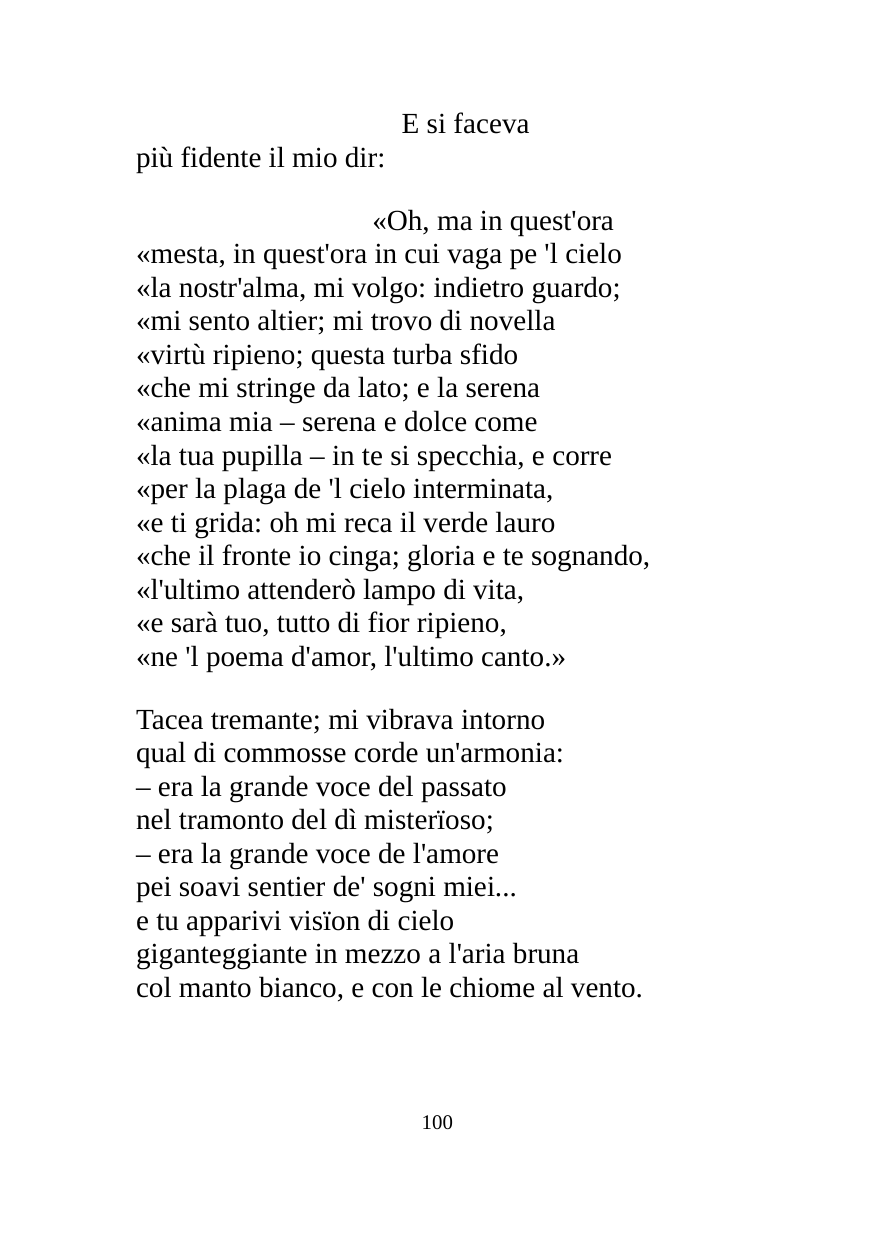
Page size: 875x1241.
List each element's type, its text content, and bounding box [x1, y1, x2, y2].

text Tacea tremante; mi vibrava intorno qual di commosse corde un'armonia: – era la grande voce del passato nel tramonto del dì misterïoso; – era la grande voce de l'amore pei soavi sentier de' sogni miei... e tu apparivi visïon di cielo giganteggiante in mezzo a l'aria bruna col manto bianco, e con le chiome al vento. [136, 702, 768, 1004]
text «Oh, ma in quest'ora «mesta, in quest'ora in cui vaga pe 'l cielo «la nostr'alma, mi volgo: indietro guardo; «mi sento altier; mi trovo di novella «virtù ripieno; questa turba sfido «che mi stringe da lato; e la serena «anima mia – serena e dolce come «la tua pupilla – in te si specchia, e corre «per la plaga de 'l cielo interminata, «e ti grida: oh mi reca il verde lauro «che il fronte io cinga; gloria e te sognando, «l'ultimo attenderò lampo di vita, «e sarà tuo, tutto di fior ripieno, «ne 'l poema d'amor, l'ultimo canto.» [136, 203, 768, 672]
text E si faceva più fidente il mio dir: [136, 106, 768, 173]
